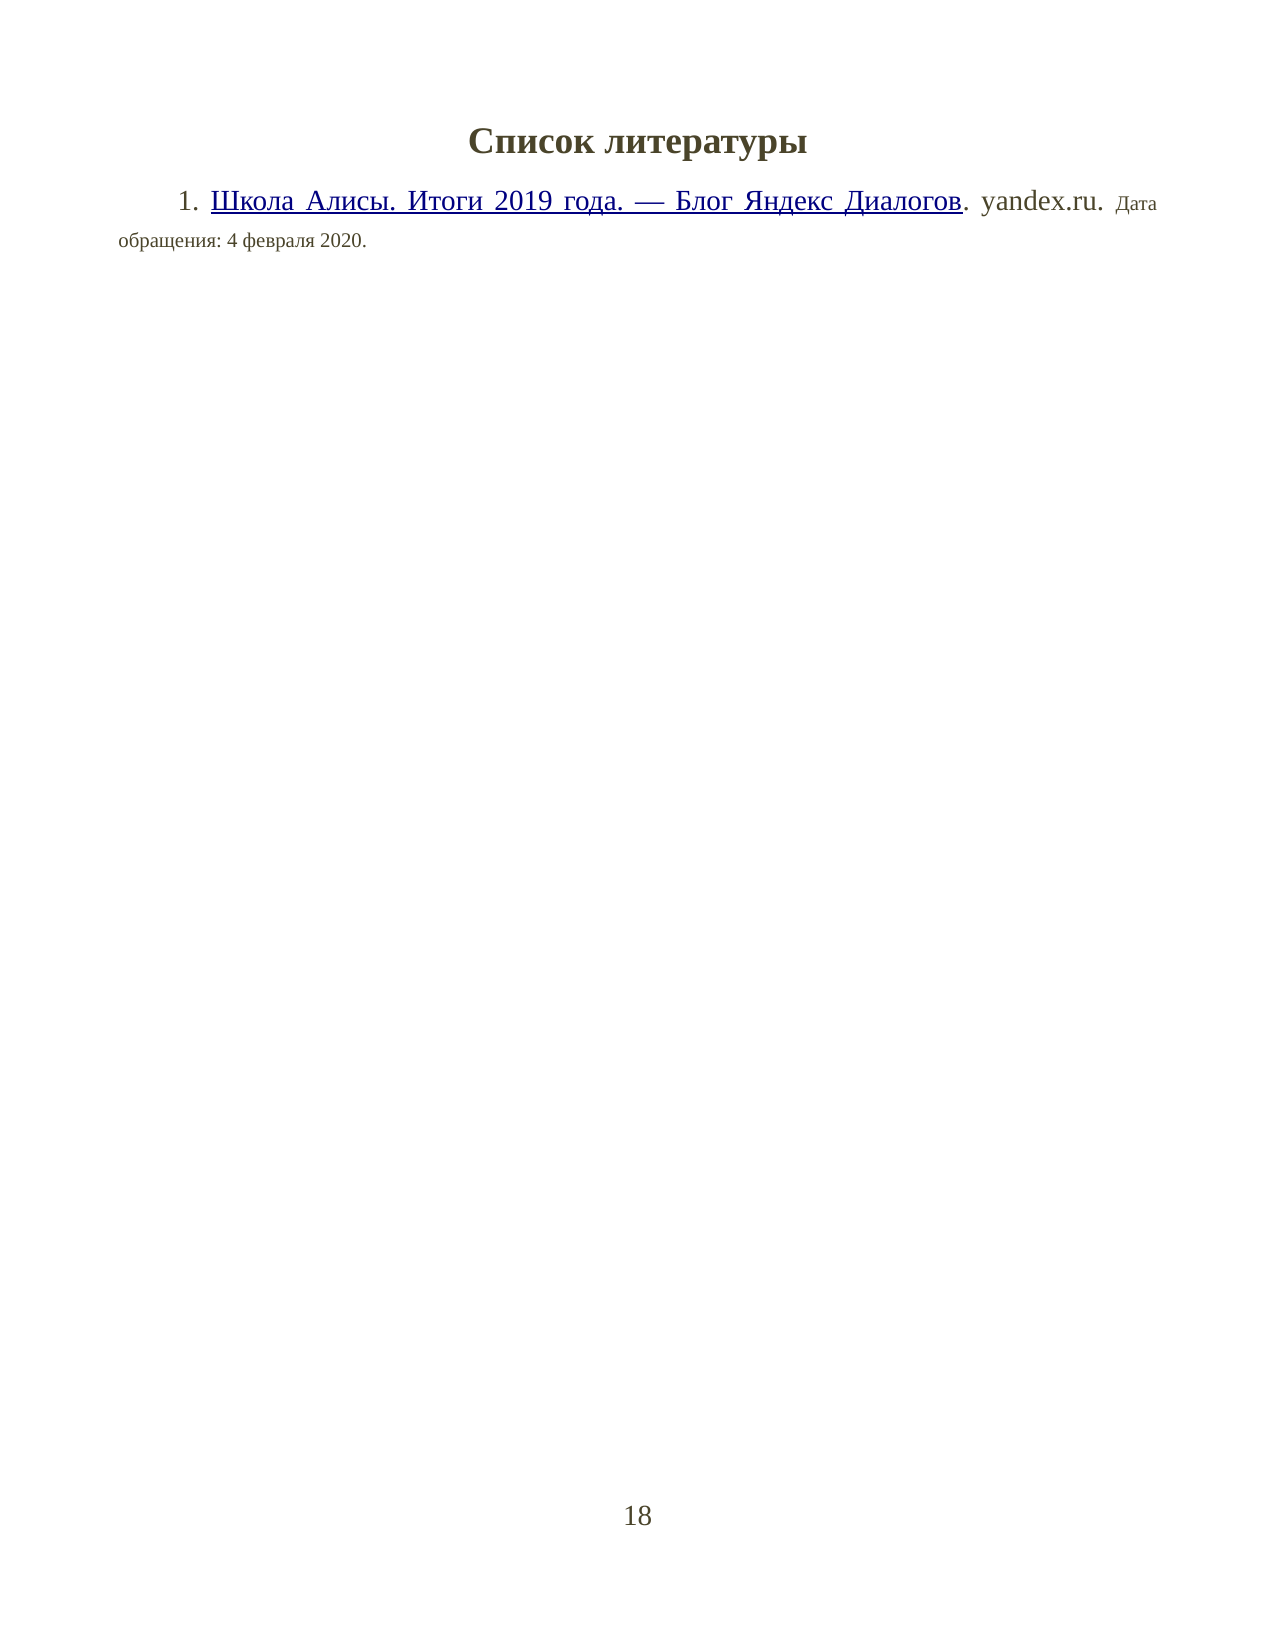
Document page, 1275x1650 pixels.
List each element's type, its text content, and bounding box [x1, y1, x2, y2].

subtitle Список литературы [118, 118, 1157, 161]
text 1. Школа Алисы. Итоги 2019 года. — Блог Яндекс Диалогов. yandex.ru. Дата обращения: 4 февраля 2020. [118, 183, 1157, 252]
